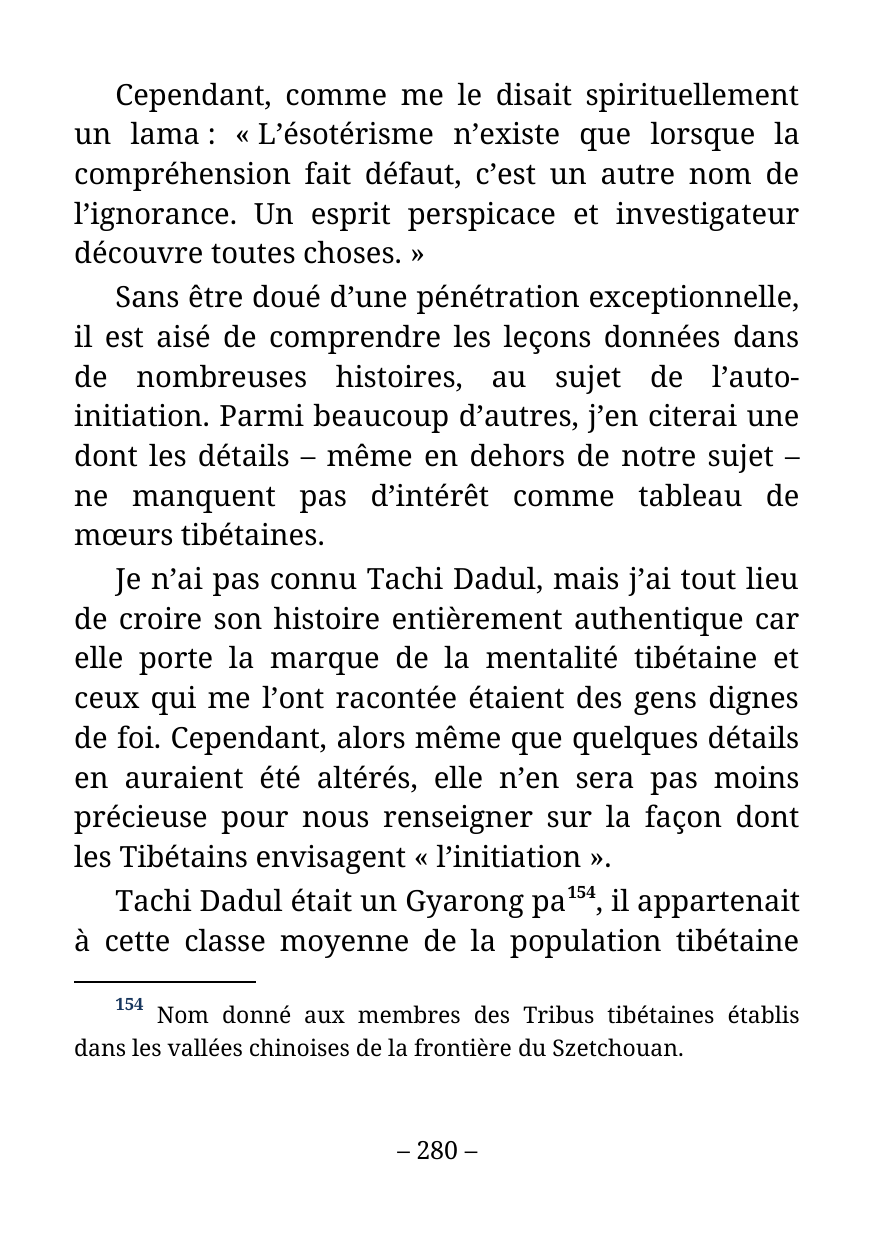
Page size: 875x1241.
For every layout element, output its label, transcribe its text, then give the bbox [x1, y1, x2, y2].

text Nom donné aux membres des Tribus tibétaines établis dans les vallées chinoises de la frontière du Szetchouan. [74, 992, 800, 1063]
text Je n’ai pas connu Tachi Dadul, mais j’ai tout lieu de croire son histoire entièrement authentique car elle porte la marque de la mentalité tibétaine et ceux qui me l’ont racontée étaient des gens dignes de foi. Cependant, alors même que quelques détails en auraient été altérés, elle n’en sera pas moins précieuse pour nous renseigner sur la façon dont les Tibétains envisagent « l’initiation ». [74, 558, 800, 876]
text Sans être doué d’une pénétration exceptionnelle, il est aisé de comprendre les leçons données dans de nombreuses histoires, au sujet de l’auto-initiation. Parmi beaucoup d’autres, j’en citerai une dont les détails – même en dehors de notre sujet – ne manquent pas d’intérêt comme tableau de mœurs tibétaines. [74, 276, 800, 554]
text Tachi Dadul était un Gyarong pa, il appartenait à cette classe moyenne de la population tibétaine [74, 880, 800, 959]
text Cependant, comme me le disait spirituellement un lama : « L’ésotérisme n’existe que lorsque la compréhension fait défaut, c’est un autre nom de l’ignorance. Un esprit perspicace et investigateur découvre toutes choses. » [74, 74, 800, 272]
